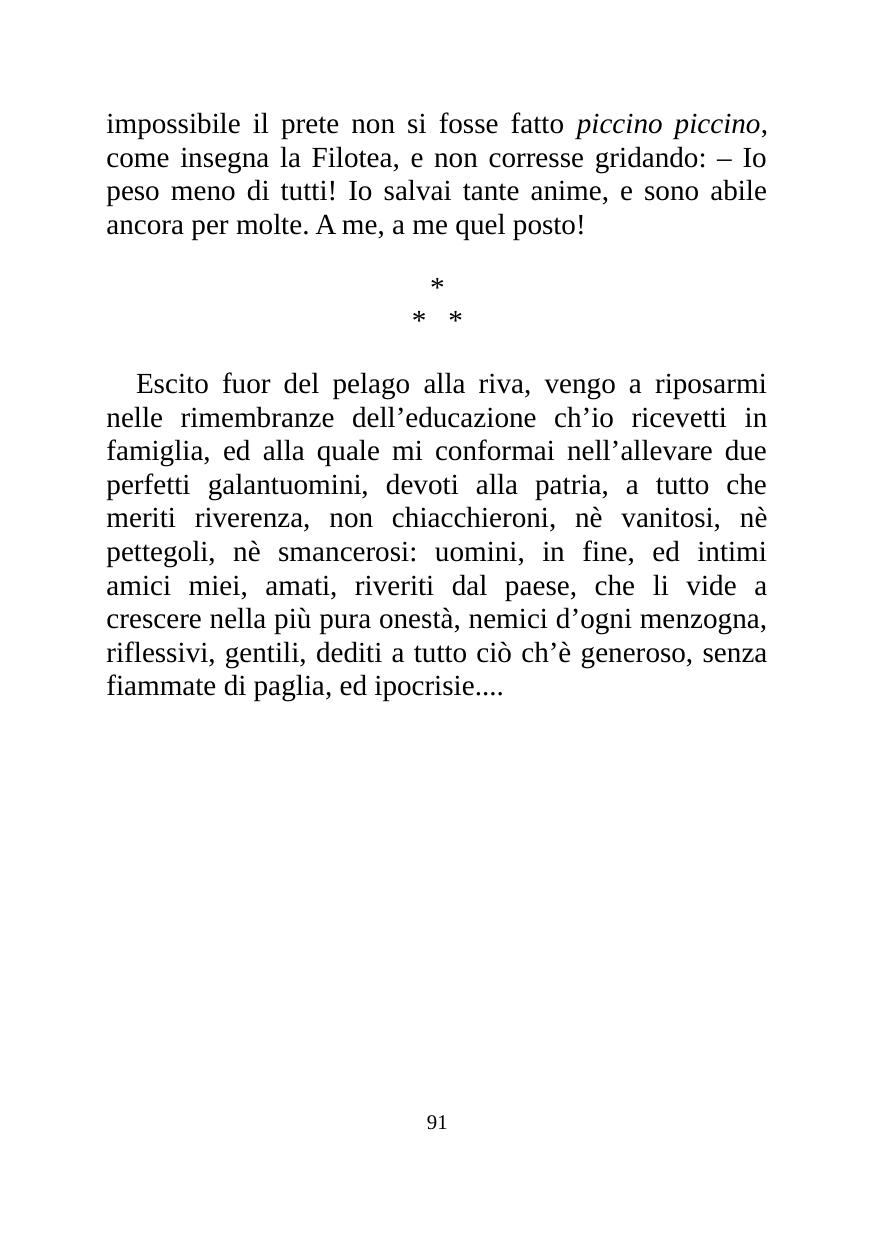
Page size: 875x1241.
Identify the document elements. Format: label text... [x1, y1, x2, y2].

text Escito fuor del pelago alla riva, vengo a riposarmi nelle rimembranze dell’educazione ch’io ricevetti in famiglia, ed alla quale mi conformai nell’allevare due perfetti galantuomini, devoti alla patria, a tutto che meriti riverenza, non chiacchieroni, nè vanitosi, nè pettegoli, nè smancerosi: uomini, in fine, ed intimi amici miei, amati, riveriti dal paese, che li vide a crescere nella più pura onestà, nemici d’ogni menzogna, riflessivi, gentili, dediti a tutto ciò ch’è generoso, senza fiammate di paglia, ed ipocrisie.... [106, 366, 768, 702]
text impossibile il prete non si fosse fatto piccino piccino, come insegna la Filotea, e non corresse gridando: – Io peso meno di tutti! Io salvai tante anime, e sono abile ancora per molte. A me, a me quel posto! [106, 106, 768, 240]
text * * * [106, 270, 768, 337]
